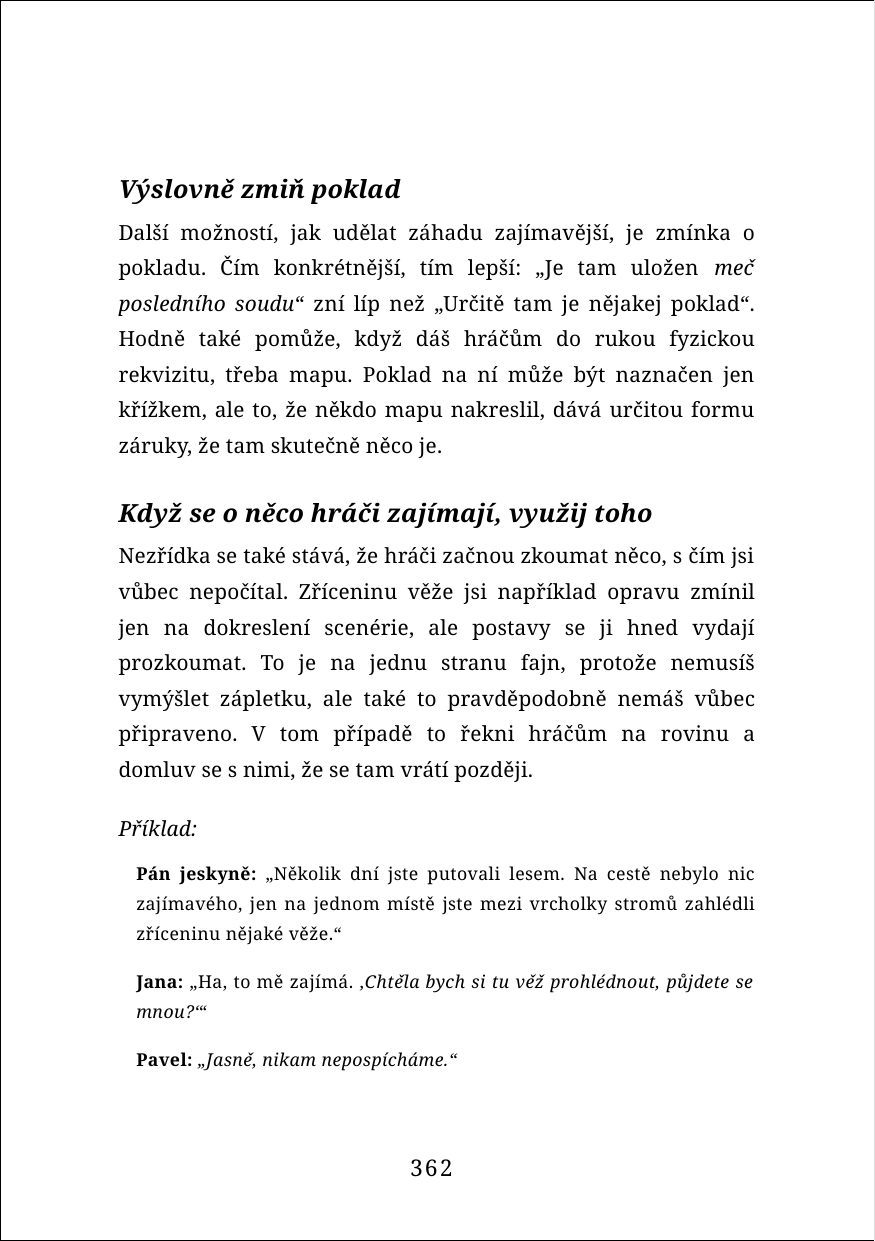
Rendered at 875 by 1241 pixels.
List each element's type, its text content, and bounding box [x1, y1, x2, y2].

text Pavel: „Jasně, nikam nepospícháme.“ [136, 1048, 756, 1072]
text Nezřídka se také stává, že hráči začnou zkoumat něco, s čím jsi vůbec nepočítal. Zříceninu věže jsi například opravu zmínil jen na dokreslení scenérie, ale postavy se ji hned vydají prozkoumat. To je na jednu stranu fajn, protože nemusíš vymýšlet zápletku, ale také to pravděpodobně nemáš vůbec připraveno. V tom případě to řekni hráčům na rovinu a domluv se s nimi, že se tam vrátí později. [118, 542, 756, 783]
text Příklad: [118, 814, 756, 842]
text Další možností, jak udělat záhadu zajímavější, je zmínka o pokladu. Čím konkrétnější, tím lepší: „Je tam uložen meč posledního soudu“ zní líp než „Určitě tam je nějakej poklad“. Hodně také pomůže, když dáš hráčům do rukou fyzickou rekvizitu, třeba mapu. Poklad na ní může být naznačen jen křížkem, ale to, že někdo mapu nakreslil, dává určitou formu záruky, že tam skutečně něco je. [118, 218, 756, 459]
text Jana: „Ha, to mě zajímá. ‚Chtěla bych si tu věž prohlédnout, půjdete se mnou?‘“ [136, 969, 756, 1024]
subtitle Výslovně zmiň poklad [118, 172, 756, 206]
subtitle Když se o něco hráči zajímají, využij toho [118, 496, 756, 530]
text Pán jeskyně: „Několik dní jste putovali lesem. Na cestě nebylo nic zajímavého, jen na jednom místě jste mezi vrcholky stromů zahlédli zříceninu nějaké věže.“ [136, 861, 756, 946]
